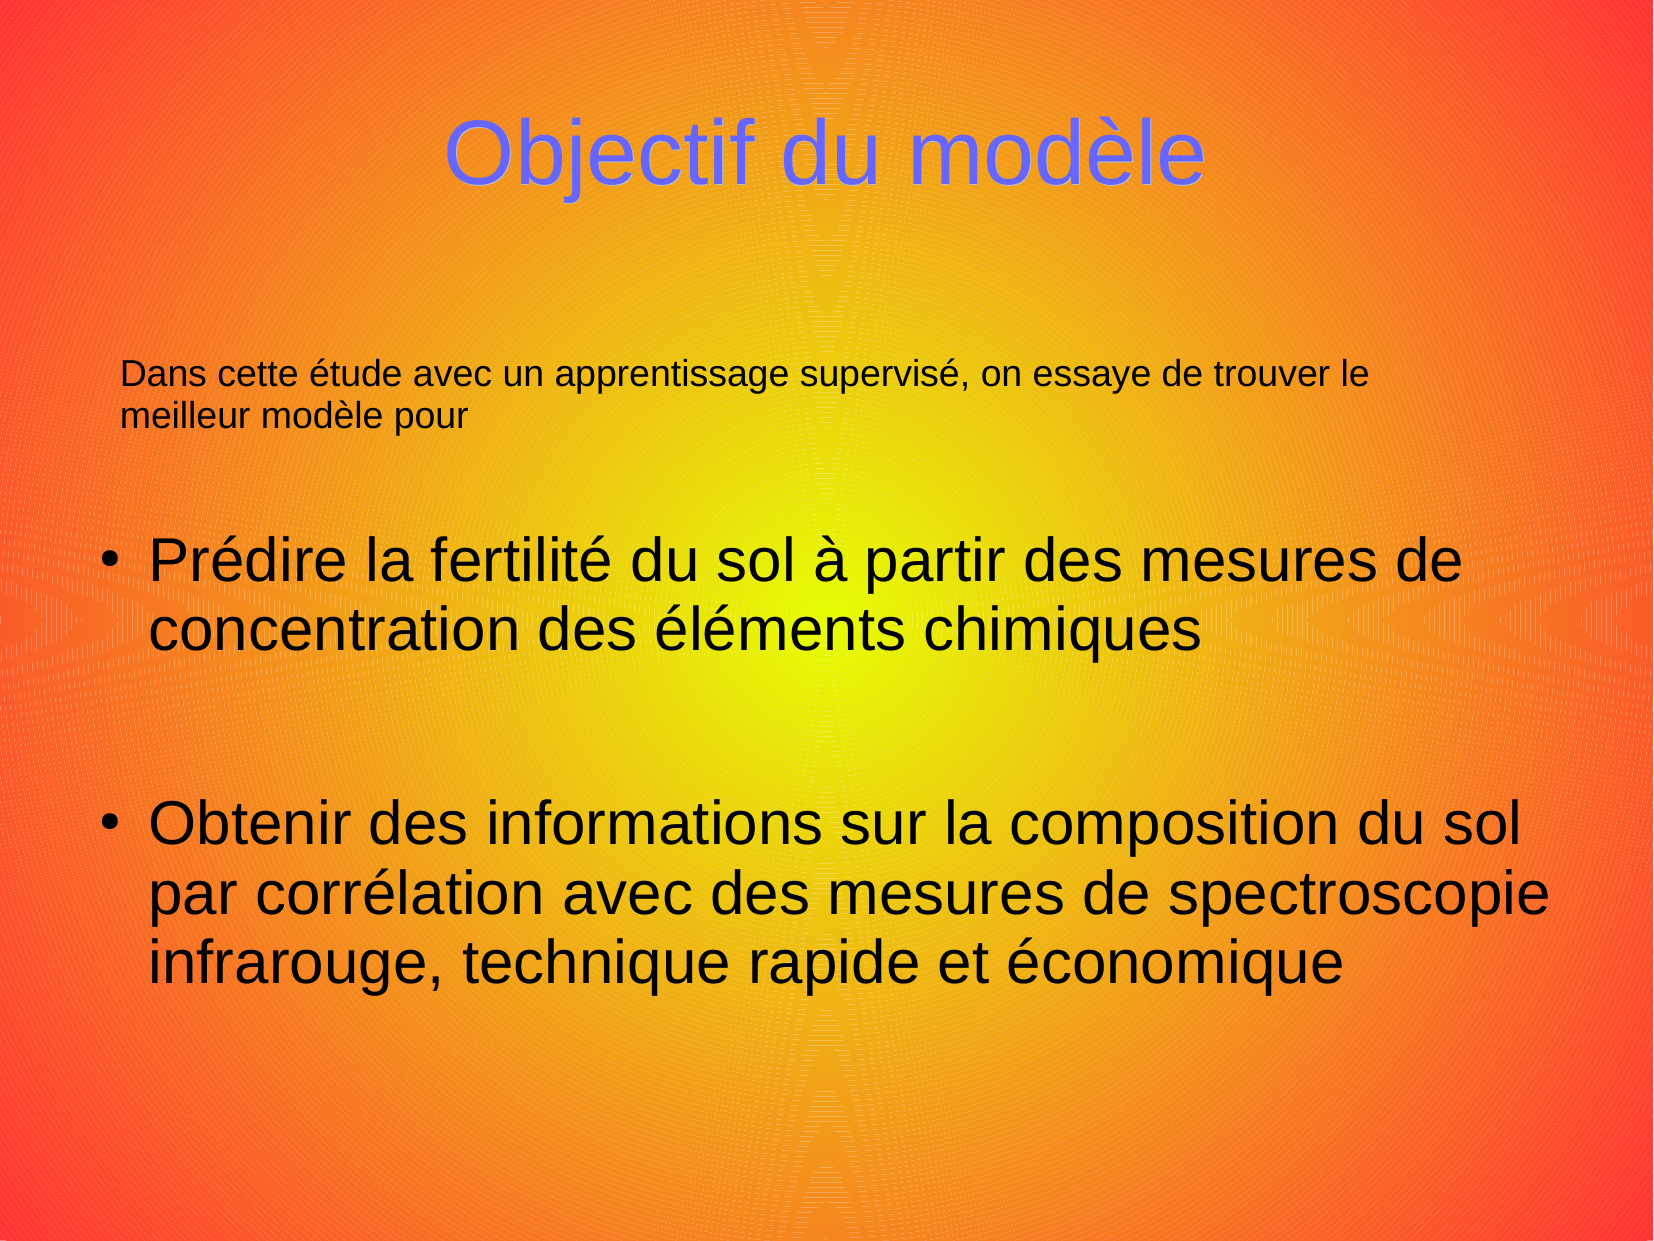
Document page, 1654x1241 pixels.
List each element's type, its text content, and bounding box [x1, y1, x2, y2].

text_box Dans cette étude avec un apprentissage supervisé, on essaye de trouver le meilleur modèle pour [105, 345, 1501, 444]
list Prédire la fertilité du sol à partir des mesures de concentration des éléments chimiques Obtenir des informations sur la composition du sol par corrélation avec des mesures de spectroscopie infrarouge, technique rapide et économique [82, 525, 1571, 1010]
title Objectif du modèle [82, 49, 1571, 257]
